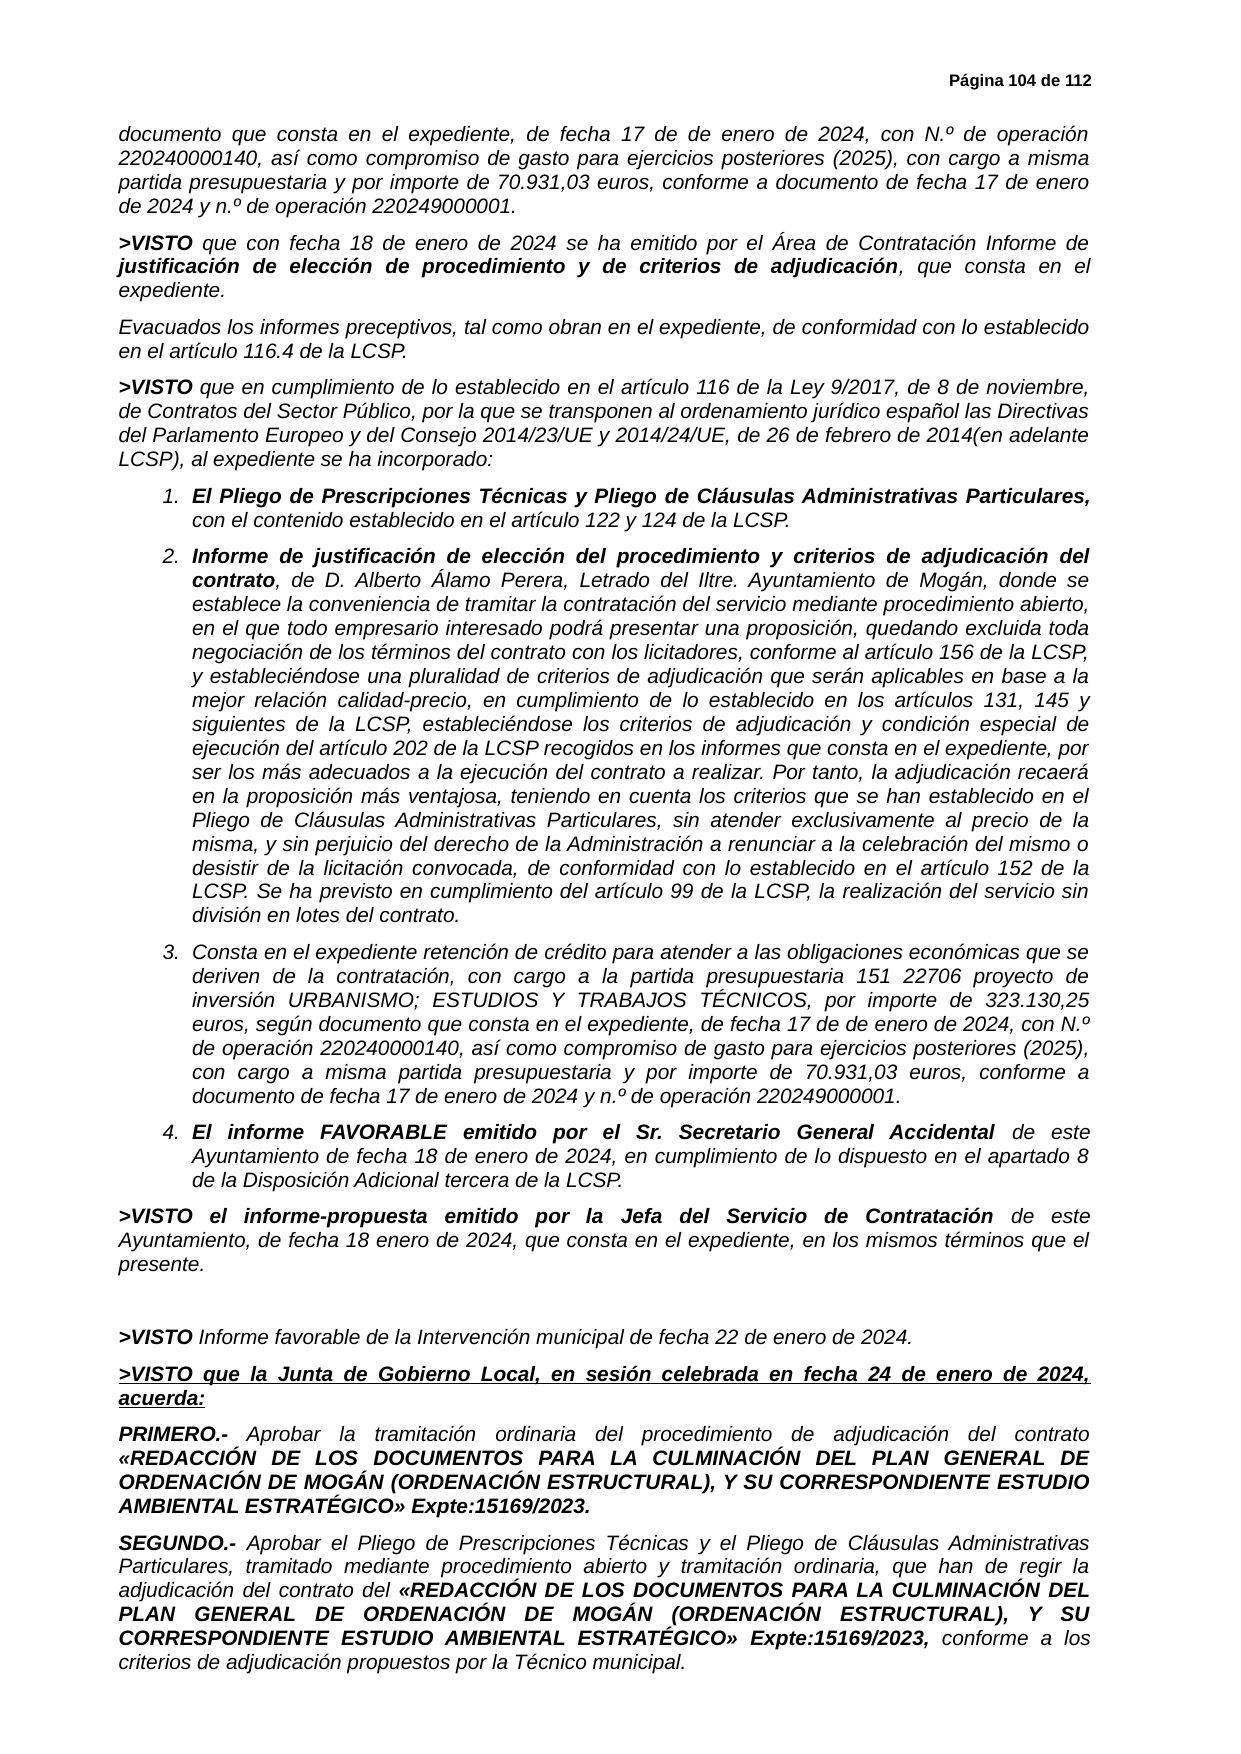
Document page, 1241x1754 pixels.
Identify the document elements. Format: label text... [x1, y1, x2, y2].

text >VISTO que en cumplimiento de lo establecido en el artículo 116 de la Ley 9/2017, de 8 de noviembre, de Contratos del Sector Público, por la que se transponen al ordenamiento jurídico español las Directivas del Parlamento Europeo y del Consejo 2014/23/UE y 2014/24/UE, de 26 de febrero de 2014(en adelante LCSP), al expediente se ha incorporado: [118, 375, 1092, 471]
list Informe de justificación de elección del procedimiento y criterios de adjudicación del contrato, de D. Alberto Álamo Perera, Letrado del Iltre. Ayuntamiento de Mogán, donde se establece la conveniencia de tramitar la contratación del servicio mediante procedimiento abierto, en el que todo empresario interesado podrá presentar una proposición, quedando excluida toda negociación de los términos del contrato con los licitadores, conforme al artículo 156 de la LCSP, y estableciéndose una pluralidad de criterios de adjudicación que serán aplicables en base a la mejor relación calidad-precio, en cumplimiento de lo establecido en los artículos 131, 145 y siguientes de la LCSP, estableciéndose los criterios de adjudicación y condición especial de ejecución del artículo 202 de la LCSP recogidos en los informes que consta en el expediente, por ser los más adecuados a la ejecución del contrato a realizar. Por tanto, la adjudicación recaerá en la proposición más ventajosa, teniendo en cuenta los criterios que se han establecido en el Pliego de Cláusulas Administrativas Particulares, sin atender exclusivamente al precio de la misma, y sin perjuicio del derecho de la Administración a renunciar a la celebración del mismo o desistir de la licitación convocada, de conformidad con lo establecido en el artículo 152 de la LCSP. Se ha previsto en cumplimiento del artículo 99 de la LCSP, la realización del servicio sin división en lotes del contrato. [162, 544, 1092, 927]
text Evacuados los informes preceptivos, tal como obran en el expediente, de conformidad con lo establecido en el artículo 116.4 de la LCSP. [118, 315, 1092, 363]
list El Pliego de Prescripciones Técnicas y Pliego de Cláusulas Administrativas Particulares, con el contenido establecido en el artículo 122 y 124 de la LCSP. [162, 483, 1092, 531]
list El informe FAVORABLE emitido por el Sr. Secretario General Accidental de este Ayuntamiento de fecha 18 de enero de 2024, en cumplimiento de lo dispuesto en el apartado 8 de la Disposición Adicional tercera de la LCSP. [162, 1120, 1092, 1192]
text SEGUNDO.- Aprobar el Pliego de Prescripciones Técnicas y el Pliego de Cláusulas Administrativas Particulares, tramitado mediante procedimiento abierto y tramitación ordinaria, que han de regir la adjudicación del contrato del «REDACCIÓN DE LOS DOCUMENTOS PARA LA CULMINACIÓN DEL PLAN GENERAL DE ORDENACIÓN DE MOGÁN (ORDENACIÓN ESTRUCTURAL), Y SU CORRESPONDIENTE ESTUDIO AMBIENTAL ESTRATÉGICO» Expte:15169/2023, conforme a los criterios de adjudicación propuestos por la Técnico municipal. [118, 1530, 1092, 1674]
text >VISTO Informe favorable de la Intervención municipal de fecha 22 de enero de 2024. [118, 1325, 1092, 1349]
text PRIMERO.- Aprobar la tramitación ordinaria del procedimiento de adjudicación del contrato «REDACCIÓN DE LOS DOCUMENTOS PARA LA CULMINACIÓN DEL PLAN GENERAL DE ORDENACIÓN DE MOGÁN (ORDENACIÓN ESTRUCTURAL), Y SU CORRESPONDIENTE ESTUDIO AMBIENTAL ESTRATÉGICO» Expte:15169/2023. [118, 1422, 1092, 1518]
text documento que consta en el expediente, de fecha 17 de de enero de 2024, con N.º de operación 220240000140, así como compromiso de gasto para ejercicios posteriores (2025), con cargo a misma partida presupuestaria y por importe de 70.931,03 euros, conforme a documento de fecha 17 de enero de 2024 y n.º de operación 220249000001. [118, 122, 1092, 218]
text >VISTO que la Junta de Gobierno Local, en sesión celebrada en fecha 24 de enero de 2024, acuerda: [118, 1362, 1092, 1409]
text >VISTO que con fecha 18 de enero de 2024 se ha emitido por el Área de Contratación Informe de justificación de elección de procedimiento y de criterios de adjudicación, que consta en el expediente. [118, 230, 1092, 302]
text >VISTO el informe-propuesta emitido por la Jefa del Servicio de Contratación de este Ayuntamiento, de fecha 18 enero de 2024, que consta en el expediente, en los mismos términos que el presente. [118, 1204, 1092, 1276]
list Consta en el expediente retención de crédito para atender a las obligaciones económicas que se deriven de la contratación, con cargo a la partida presupuestaria 151 22706 proyecto de inversión URBANISMO; ESTUDIOS Y TRABAJOS TÉCNICOS, por importe de 323.130,25 euros, según documento que consta en el expediente, de fecha 17 de de enero de 2024, con N.º de operación 220240000140, así como compromiso de gasto para ejercicios posteriores (2025), con cargo a misma partida presupuestaria y por importe de 70.931,03 euros, conforme a documento de fecha 17 de enero de 2024 y n.º de operación 220249000001. [162, 940, 1092, 1107]
